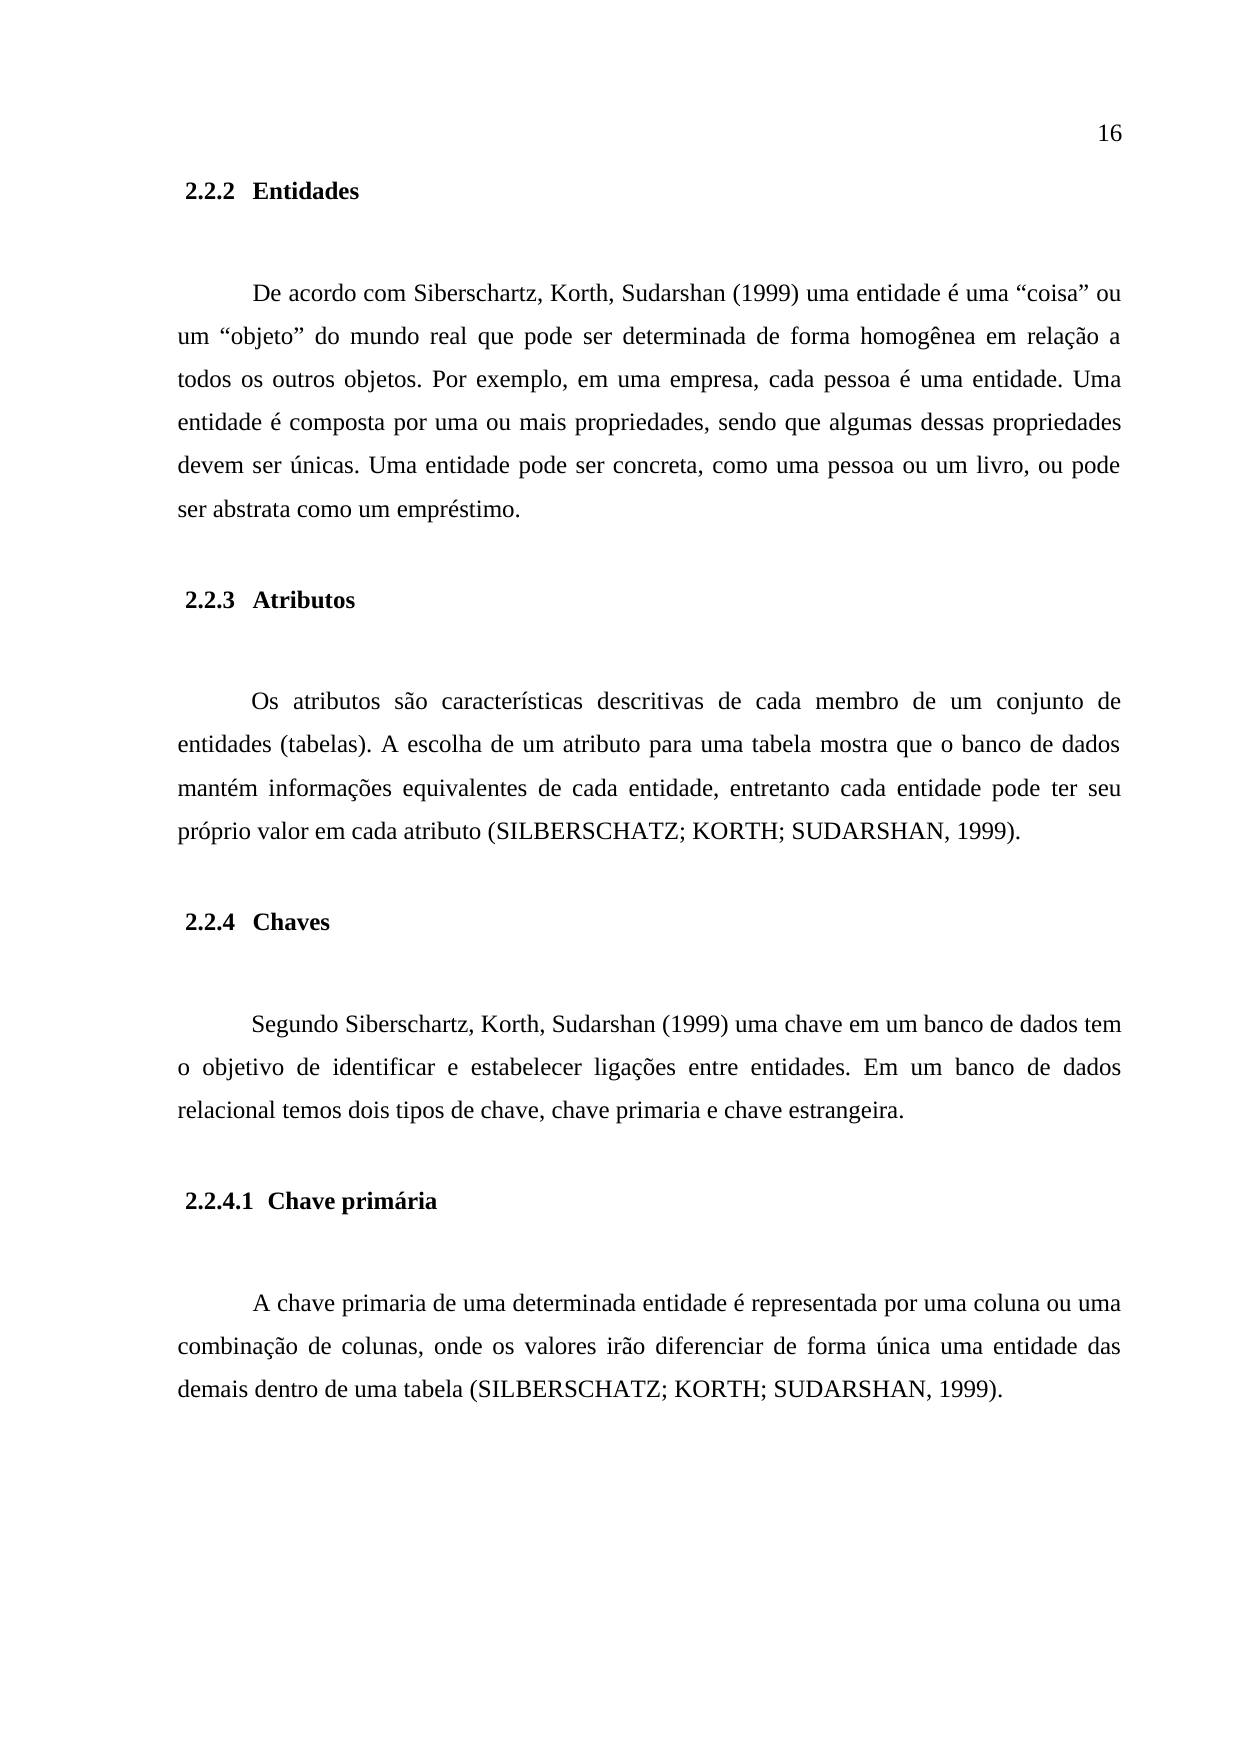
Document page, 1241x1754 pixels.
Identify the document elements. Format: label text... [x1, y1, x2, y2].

text De acordo com Siberschartz, Korth, Sudarshan (1999) uma entidade é uma “coisa” ou um “objeto” do mundo real que pode ser determinada de forma homogênea em relação a todos os outros objetos. Por exemplo, em uma empresa, cada pessoa é uma entidade. Uma entidade é composta por uma ou mais propriedades, sendo que algumas dessas propriedades devem ser únicas. Uma entidade pode ser concreta, como uma pessoa ou um livro, ou pode ser abstrata como um empréstimo. [177, 278, 1122, 522]
list Chaves [185, 907, 1122, 936]
list Chave primária [185, 1186, 1122, 1215]
list Entidades [185, 176, 1122, 205]
text Segundo Siberschartz, Korth, Sudarshan (1999) uma chave em um banco de dados tem o objetivo de identificar e estabelecer ligações entre entidades. Em um banco de dados relacional temos dois tipos de chave, chave primaria e chave estrangeira. [177, 1009, 1122, 1124]
text A chave primaria de uma determinada entidade é representada por uma coluna ou uma combinação de colunas, onde os valores irão diferenciar de forma única uma entidade das demais dentro de uma tabela (SILBERSCHATZ; KORTH; SUDARSHAN, 1999). [177, 1288, 1122, 1403]
list Atributos [185, 585, 1122, 613]
text Os atributos são características descritivas de cada membro de um conjunto de entidades (tabelas). A escolha de um atributo para uma tabela mostra que o banco de dados mantém informações equivalentes de cada entidade, entretanto cada entidade pode ter seu próprio valor em cada atributo (SILBERSCHATZ; KORTH; SUDARSHAN, 1999). [177, 686, 1122, 844]
